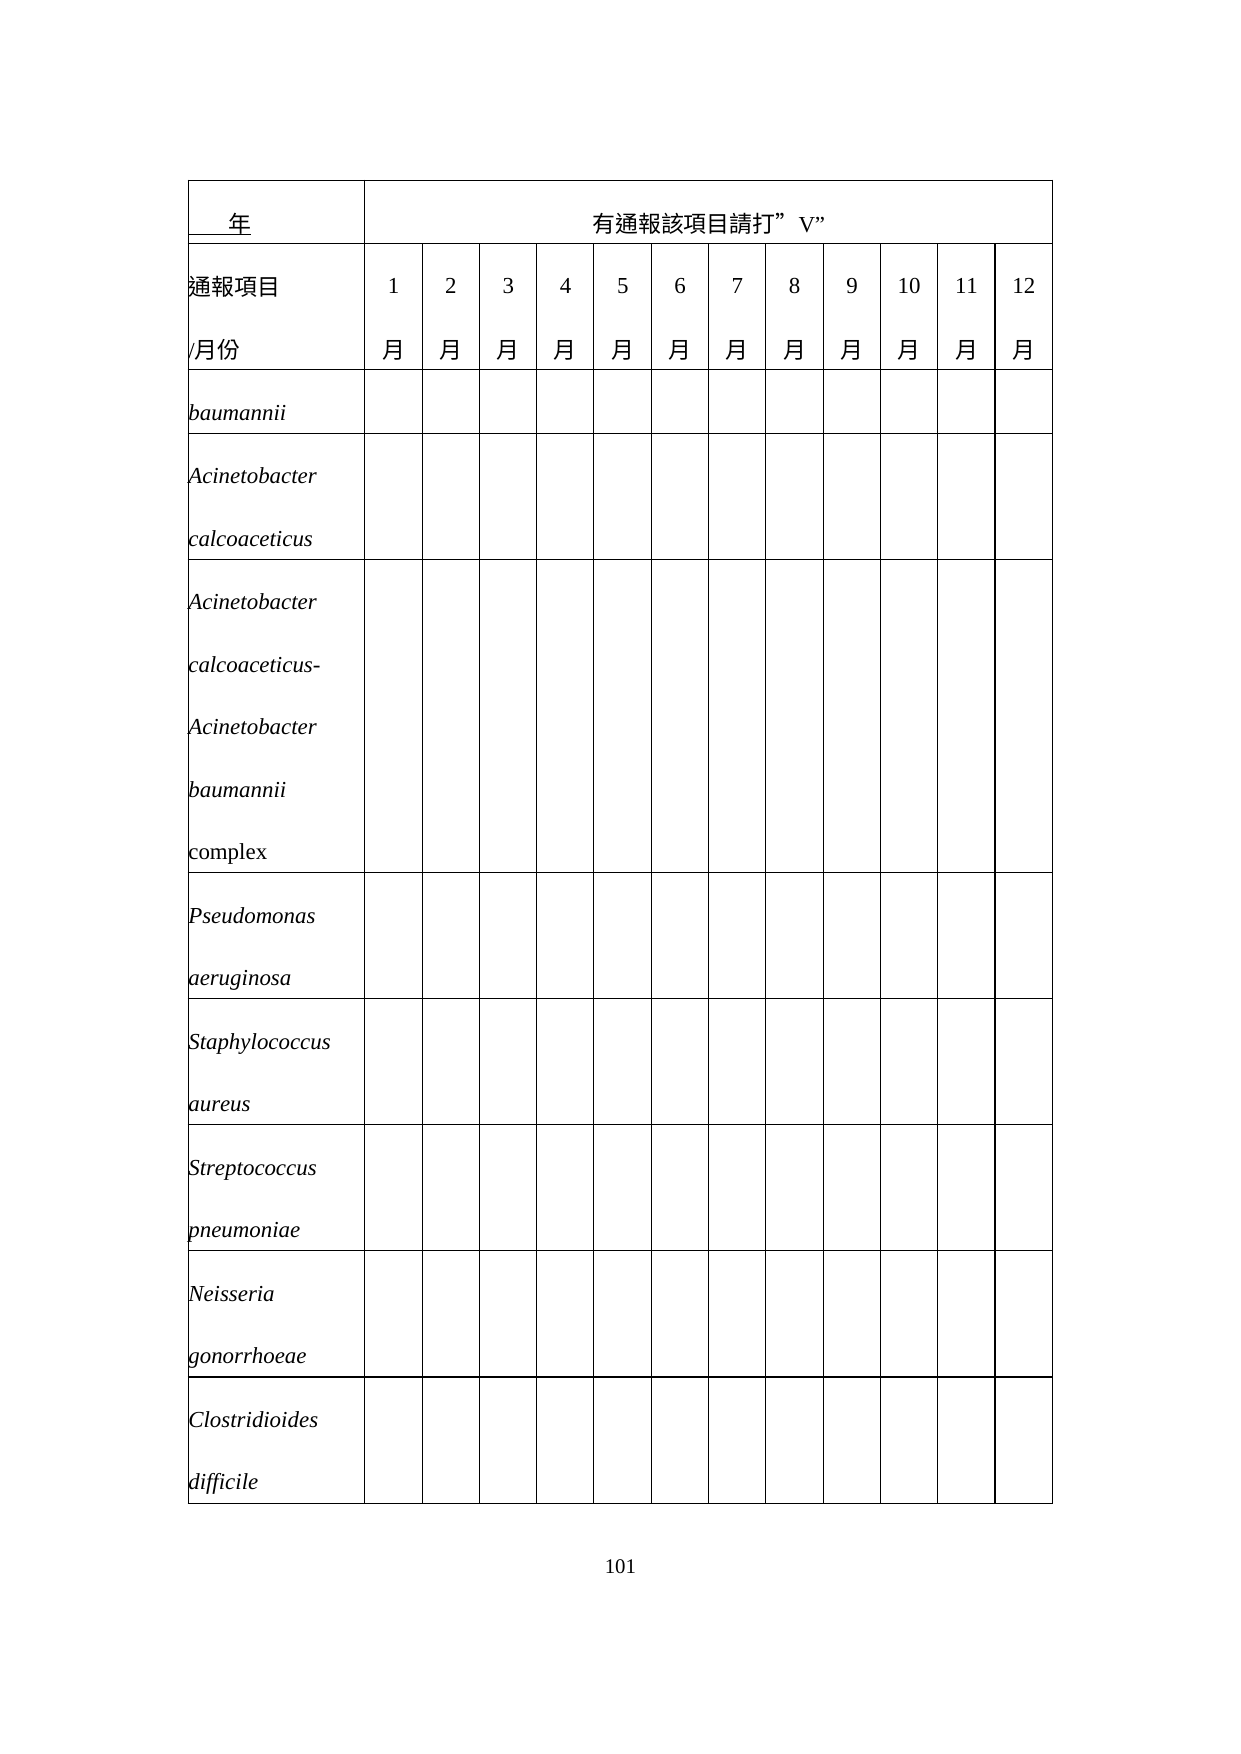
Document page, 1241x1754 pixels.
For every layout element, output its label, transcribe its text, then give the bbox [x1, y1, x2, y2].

table_cell [881, 434, 937, 559]
table_cell [652, 370, 708, 433]
table_cell 6 月 [652, 244, 708, 369]
table_cell baumannii [189, 370, 364, 433]
table_cell [824, 873, 880, 998]
table_cell 7 月 [709, 244, 765, 369]
table_cell [996, 1378, 1052, 1502]
table_cell [594, 560, 651, 872]
table_cell [824, 1251, 880, 1376]
table_cell [423, 1125, 479, 1250]
table_cell [423, 434, 479, 559]
table_cell [594, 1251, 651, 1376]
table_cell [938, 1378, 994, 1502]
table_cell [480, 1378, 536, 1502]
table_cell [824, 1125, 880, 1250]
table_cell [938, 1125, 994, 1250]
table_cell [423, 999, 479, 1124]
table_cell [709, 999, 765, 1124]
table_cell [938, 1251, 994, 1376]
table_cell [766, 1125, 823, 1250]
table_cell [365, 1125, 422, 1250]
table_cell [881, 370, 937, 433]
table_cell [480, 1251, 536, 1376]
table_cell [996, 999, 1052, 1124]
table_header 有通報該項目請打”V” [365, 181, 1052, 243]
table_cell [938, 370, 994, 433]
table_cell [365, 1378, 422, 1502]
table_cell [709, 1125, 765, 1250]
table_cell [824, 434, 880, 559]
table_cell [881, 1125, 937, 1250]
table_cell [766, 1251, 823, 1376]
table_cell [652, 1378, 708, 1502]
table_cell [365, 560, 422, 872]
table_cell [652, 434, 708, 559]
table_cell [537, 370, 593, 433]
table_cell 4 月 [537, 244, 593, 369]
table_cell [938, 560, 994, 872]
table_cell [652, 999, 708, 1124]
table_cell [480, 999, 536, 1124]
table_cell [881, 873, 937, 998]
table_cell [423, 560, 479, 872]
table_cell [938, 873, 994, 998]
table_cell [423, 873, 479, 998]
table_cell [423, 1251, 479, 1376]
table_cell [480, 1125, 536, 1250]
table_cell [594, 370, 651, 433]
table_cell [365, 434, 422, 559]
table_cell Staphylococcus aureus [189, 999, 364, 1124]
table_cell [766, 370, 823, 433]
table_cell [766, 1378, 823, 1502]
table_cell [594, 1378, 651, 1502]
table_cell [652, 1125, 708, 1250]
table_cell [996, 370, 1052, 433]
table_cell [594, 434, 651, 559]
table_cell [480, 434, 536, 559]
table_cell 3 月 [480, 244, 536, 369]
table_cell [537, 1251, 593, 1376]
table_cell Acinetobacter calcoaceticus [189, 434, 364, 559]
table_cell [996, 434, 1052, 559]
table_cell [996, 1251, 1052, 1376]
table_cell [537, 1125, 593, 1250]
table_cell [996, 560, 1052, 872]
table_cell [824, 1378, 880, 1502]
table_cell [537, 560, 593, 872]
table_cell [423, 1378, 479, 1502]
table_cell 2 月 [423, 244, 479, 369]
table_cell [766, 434, 823, 559]
table_cell 5 月 [594, 244, 651, 369]
table_cell [365, 1251, 422, 1376]
table_cell [996, 873, 1052, 998]
table_cell [881, 560, 937, 872]
table_cell [652, 873, 708, 998]
table_cell [537, 999, 593, 1124]
table_cell Acinetobacter calcoaceticus-Acinetobacter baumannii complex [189, 560, 364, 872]
table_cell [824, 560, 880, 872]
table_cell [709, 1378, 765, 1502]
table_cell [480, 873, 536, 998]
table_cell [537, 434, 593, 559]
table_cell [652, 1251, 708, 1376]
table_cell 1 月 [365, 244, 422, 369]
table_cell [709, 560, 765, 872]
table_cell [652, 560, 708, 872]
table_cell [365, 999, 422, 1124]
table_cell [480, 560, 536, 872]
table_cell [365, 370, 422, 433]
table_cell 11 月 [938, 244, 994, 369]
table_cell [881, 1251, 937, 1376]
table_cell [537, 873, 593, 998]
table_cell 8 月 [766, 244, 823, 369]
table_cell 10 月 [881, 244, 937, 369]
table_cell Pseudomonas aeruginosa [189, 873, 364, 998]
table_cell [594, 999, 651, 1124]
table_cell [938, 434, 994, 559]
table_cell Neisseria gonorrhoeae [189, 1251, 364, 1376]
table_cell [709, 1251, 765, 1376]
table_cell [537, 1378, 593, 1502]
table_cell 9 月 [824, 244, 880, 369]
table_cell 通報項目 /月份 [189, 244, 364, 369]
table_cell [766, 999, 823, 1124]
table_cell [996, 1125, 1052, 1250]
table_cell [480, 370, 536, 433]
table_cell [709, 873, 765, 998]
table_cell [594, 873, 651, 998]
table_cell [423, 370, 479, 433]
table_cell Streptococcus pneumoniae [189, 1125, 364, 1250]
table_cell [365, 873, 422, 998]
table_cell [824, 999, 880, 1124]
table_cell [881, 999, 937, 1124]
table_cell [766, 873, 823, 998]
table_cell Clostridioides difficile [189, 1378, 364, 1502]
table_cell [938, 999, 994, 1124]
table_cell [594, 1125, 651, 1250]
table_cell [824, 370, 880, 433]
table_cell [881, 1378, 937, 1502]
table_header 年 [189, 181, 364, 243]
table_cell [766, 560, 823, 872]
table_cell [709, 434, 765, 559]
table_cell 12 月 [996, 244, 1052, 369]
table_cell [709, 370, 765, 433]
